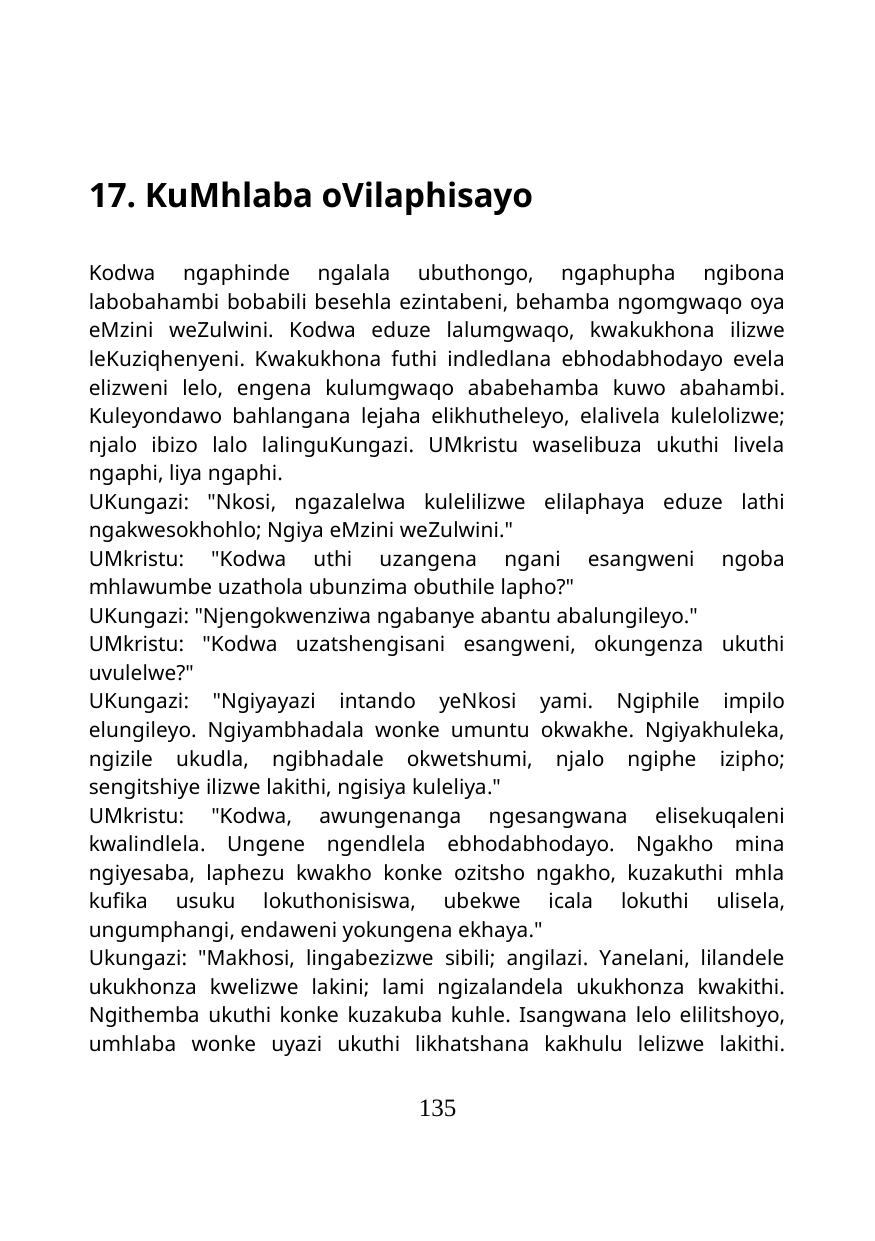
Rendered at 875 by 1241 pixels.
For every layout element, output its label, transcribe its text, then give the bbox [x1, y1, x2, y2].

text UMkristu: "Kodwa, awungenanga ngesangwana elisekuqaleni kwalindlela. Ungene ngendlela ebhodabhodayo. Ngakho mina ngiyesaba, laphezu kwakho konke ozitsho ngakho, kuzakuthi mhla kufika usuku lokuthonisiswa, ubekwe icala lokuthi ulisela, ungumphangi, endaweni yokungena ekhaya." [88, 801, 786, 943]
text UKungazi: "Ngiyayazi intando yeNkosi yami. Ngiphile impilo elungileyo. Ngiyambhadala wonke umuntu okwakhe. Ngiyakhuleka, ngizile ukudla, ngibhadale okwetshumi, njalo ngiphe izipho; sengitshiye ilizwe lakithi, ngisiya kuleliya." [88, 686, 786, 801]
text UMkristu: "Kodwa uthi uzangena ngani esangweni ngoba mhlawumbe uzathola ubunzima obuthile lapho?" [88, 544, 786, 601]
text UMkristu: "Kodwa uzatshengisani esangweni, okungenza ukuthi uvulelwe?" [88, 629, 786, 686]
text UKungazi: "Njengokwenziwa ngabanye abantu abalungileyo." [88, 601, 786, 629]
text Ukungazi: "Makhosi, lingabezizwe sibili; angilazi. Yanelani, lilandele ukukhonza kwelizwe lakini; lami ngizalandela ukukhonza kwakithi. Ngithemba ukuthi konke kuzakuba kuhle. Isangwana lelo elilitshoyo, umhlaba wonke uyazi ukuthi likhatshana kakhulu lelizwe lakithi. [88, 943, 786, 1057]
text UKungazi: "Nkosi, ngazalelwa kulelilizwe elilaphaya eduze lathi ngakwesokhohlo; Ngiya eMzini weZulwini." [88, 487, 786, 544]
subtitle 17. KuMhlaba oVilaphisayo [88, 171, 786, 217]
text Kodwa ngaphinde ngalala ubuthongo, ngaphupha ngibona labobahambi bobabili besehla ezintabeni, behamba ngomgwaqo oya eMzini weZulwini. Kodwa eduze lalumgwaqo, kwakukhona ilizwe leKuziqhenyeni. Kwakukhona futhi indledlana ebhodabhodayo evela elizweni lelo, engena kulumgwaqo ababehamba kuwo abahambi. Kuleyondawo bahlangana lejaha elikhutheleyo, elalivela kulelolizwe; njalo ibizo lalo lalinguKungazi. UMkristu waselibuza ukuthi livela ngaphi, liya ngaphi. [88, 258, 786, 487]
